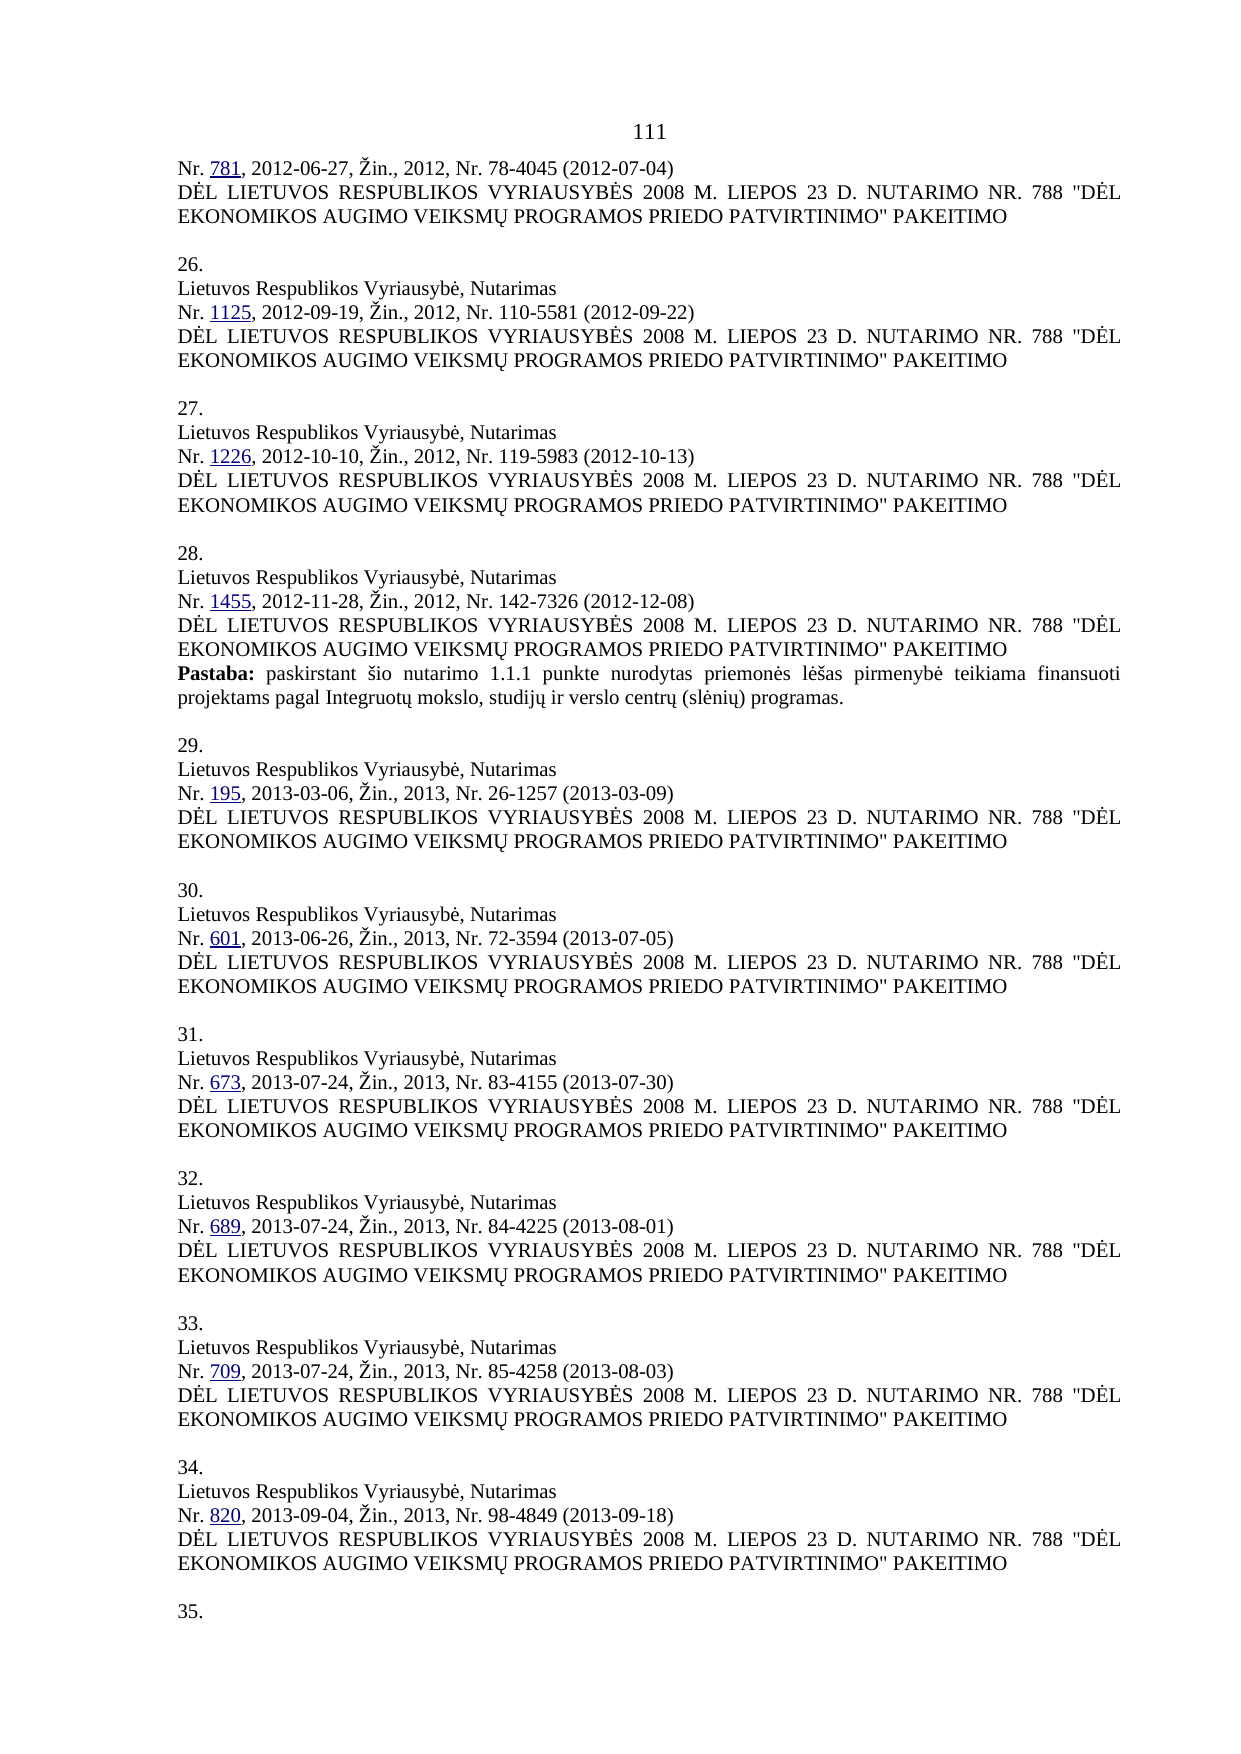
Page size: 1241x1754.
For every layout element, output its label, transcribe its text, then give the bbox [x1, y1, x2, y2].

text Nr. 689, 2013-07-24, Žin., 2013, Nr. 84-4225 (2013-08-01) [177, 1214, 1122, 1238]
text DĖL LIETUVOS RESPUBLIKOS VYRIAUSYBĖS 2008 M. LIEPOS 23 D. NUTARIMO NR. 788 "DĖL EKONOMIKOS AUGIMO VEIKSMŲ PROGRAMOS PRIEDO PATVIRTINIMO" PAKEITIMO [177, 1238, 1122, 1287]
text Nr. 781, 2012-06-27, Žin., 2012, Nr. 78-4045 (2012-07-04) [177, 156, 1122, 180]
text Nr. 1125, 2012-09-19, Žin., 2012, Nr. 110-5581 (2012-09-22) [177, 300, 1122, 324]
text Nr. 1226, 2012-10-10, Žin., 2012, Nr. 119-5983 (2012-10-13) [177, 444, 1122, 468]
text Lietuvos Respublikos Vyriausybė, Nutarimas [177, 276, 1122, 300]
text Lietuvos Respublikos Vyriausybė, Nutarimas [177, 1479, 1122, 1503]
text Lietuvos Respublikos Vyriausybė, Nutarimas [177, 1190, 1122, 1214]
text 26. [177, 252, 1122, 276]
text DĖL LIETUVOS RESPUBLIKOS VYRIAUSYBĖS 2008 M. LIEPOS 23 D. NUTARIMO NR. 788 "DĖL EKONOMIKOS AUGIMO VEIKSMŲ PROGRAMOS PRIEDO PATVIRTINIMO" PAKEITIMO [177, 1383, 1122, 1431]
text DĖL LIETUVOS RESPUBLIKOS VYRIAUSYBĖS 2008 M. LIEPOS 23 D. NUTARIMO NR. 788 "DĖL EKONOMIKOS AUGIMO VEIKSMŲ PROGRAMOS PRIEDO PATVIRTINIMO" PAKEITIMO [177, 1527, 1122, 1575]
text Lietuvos Respublikos Vyriausybė, Nutarimas [177, 902, 1122, 926]
text 32. [177, 1166, 1122, 1190]
text Nr. 709, 2013-07-24, Žin., 2013, Nr. 85-4258 (2013-08-03) [177, 1359, 1122, 1383]
text Lietuvos Respublikos Vyriausybė, Nutarimas [177, 420, 1122, 444]
text 28. [177, 541, 1122, 565]
text DĖL LIETUVOS RESPUBLIKOS VYRIAUSYBĖS 2008 M. LIEPOS 23 D. NUTARIMO NR. 788 "DĖL EKONOMIKOS AUGIMO VEIKSMŲ PROGRAMOS PRIEDO PATVIRTINIMO" PAKEITIMO [177, 468, 1122, 517]
text DĖL LIETUVOS RESPUBLIKOS VYRIAUSYBĖS 2008 M. LIEPOS 23 D. NUTARIMO NR. 788 "DĖL EKONOMIKOS AUGIMO VEIKSMŲ PROGRAMOS PRIEDO PATVIRTINIMO" PAKEITIMO [177, 324, 1122, 372]
text Lietuvos Respublikos Vyriausybė, Nutarimas [177, 757, 1122, 781]
text Lietuvos Respublikos Vyriausybė, Nutarimas [177, 565, 1122, 589]
text 35. [177, 1599, 1122, 1623]
text 27. [177, 396, 1122, 420]
text Nr. 195, 2013-03-06, Žin., 2013, Nr. 26-1257 (2013-03-09) [177, 781, 1122, 805]
text Pastaba: paskirstant šio nutarimo 1.1.1 punkte nurodytas priemonės lėšas pirmenybė teikiama finansuoti projektams pagal Integruotų mokslo, studijų ir verslo centrų (slėnių) programas. [177, 661, 1122, 709]
text Nr. 1455, 2012-11-28, Žin., 2012, Nr. 142-7326 (2012-12-08) [177, 589, 1122, 613]
text DĖL LIETUVOS RESPUBLIKOS VYRIAUSYBĖS 2008 M. LIEPOS 23 D. NUTARIMO NR. 788 "DĖL EKONOMIKOS AUGIMO VEIKSMŲ PROGRAMOS PRIEDO PATVIRTINIMO" PAKEITIMO [177, 805, 1122, 853]
text 29. [177, 733, 1122, 757]
text 34. [177, 1455, 1122, 1479]
text Lietuvos Respublikos Vyriausybė, Nutarimas [177, 1335, 1122, 1359]
text Lietuvos Respublikos Vyriausybė, Nutarimas [177, 1046, 1122, 1070]
text DĖL LIETUVOS RESPUBLIKOS VYRIAUSYBĖS 2008 M. LIEPOS 23 D. NUTARIMO NR. 788 "DĖL EKONOMIKOS AUGIMO VEIKSMŲ PROGRAMOS PRIEDO PATVIRTINIMO" PAKEITIMO [177, 180, 1122, 228]
text 33. [177, 1311, 1122, 1335]
text Nr. 820, 2013-09-04, Žin., 2013, Nr. 98-4849 (2013-09-18) [177, 1503, 1122, 1527]
text DĖL LIETUVOS RESPUBLIKOS VYRIAUSYBĖS 2008 M. LIEPOS 23 D. NUTARIMO NR. 788 "DĖL EKONOMIKOS AUGIMO VEIKSMŲ PROGRAMOS PRIEDO PATVIRTINIMO" PAKEITIMO [177, 1094, 1122, 1142]
text DĖL LIETUVOS RESPUBLIKOS VYRIAUSYBĖS 2008 M. LIEPOS 23 D. NUTARIMO NR. 788 "DĖL EKONOMIKOS AUGIMO VEIKSMŲ PROGRAMOS PRIEDO PATVIRTINIMO" PAKEITIMO [177, 613, 1122, 661]
text DĖL LIETUVOS RESPUBLIKOS VYRIAUSYBĖS 2008 M. LIEPOS 23 D. NUTARIMO NR. 788 "DĖL EKONOMIKOS AUGIMO VEIKSMŲ PROGRAMOS PRIEDO PATVIRTINIMO" PAKEITIMO [177, 950, 1122, 998]
text 30. [177, 877, 1122, 902]
text Nr. 673, 2013-07-24, Žin., 2013, Nr. 83-4155 (2013-07-30) [177, 1070, 1122, 1094]
text Nr. 601, 2013-06-26, Žin., 2013, Nr. 72-3594 (2013-07-05) [177, 926, 1122, 950]
text 31. [177, 1022, 1122, 1046]
